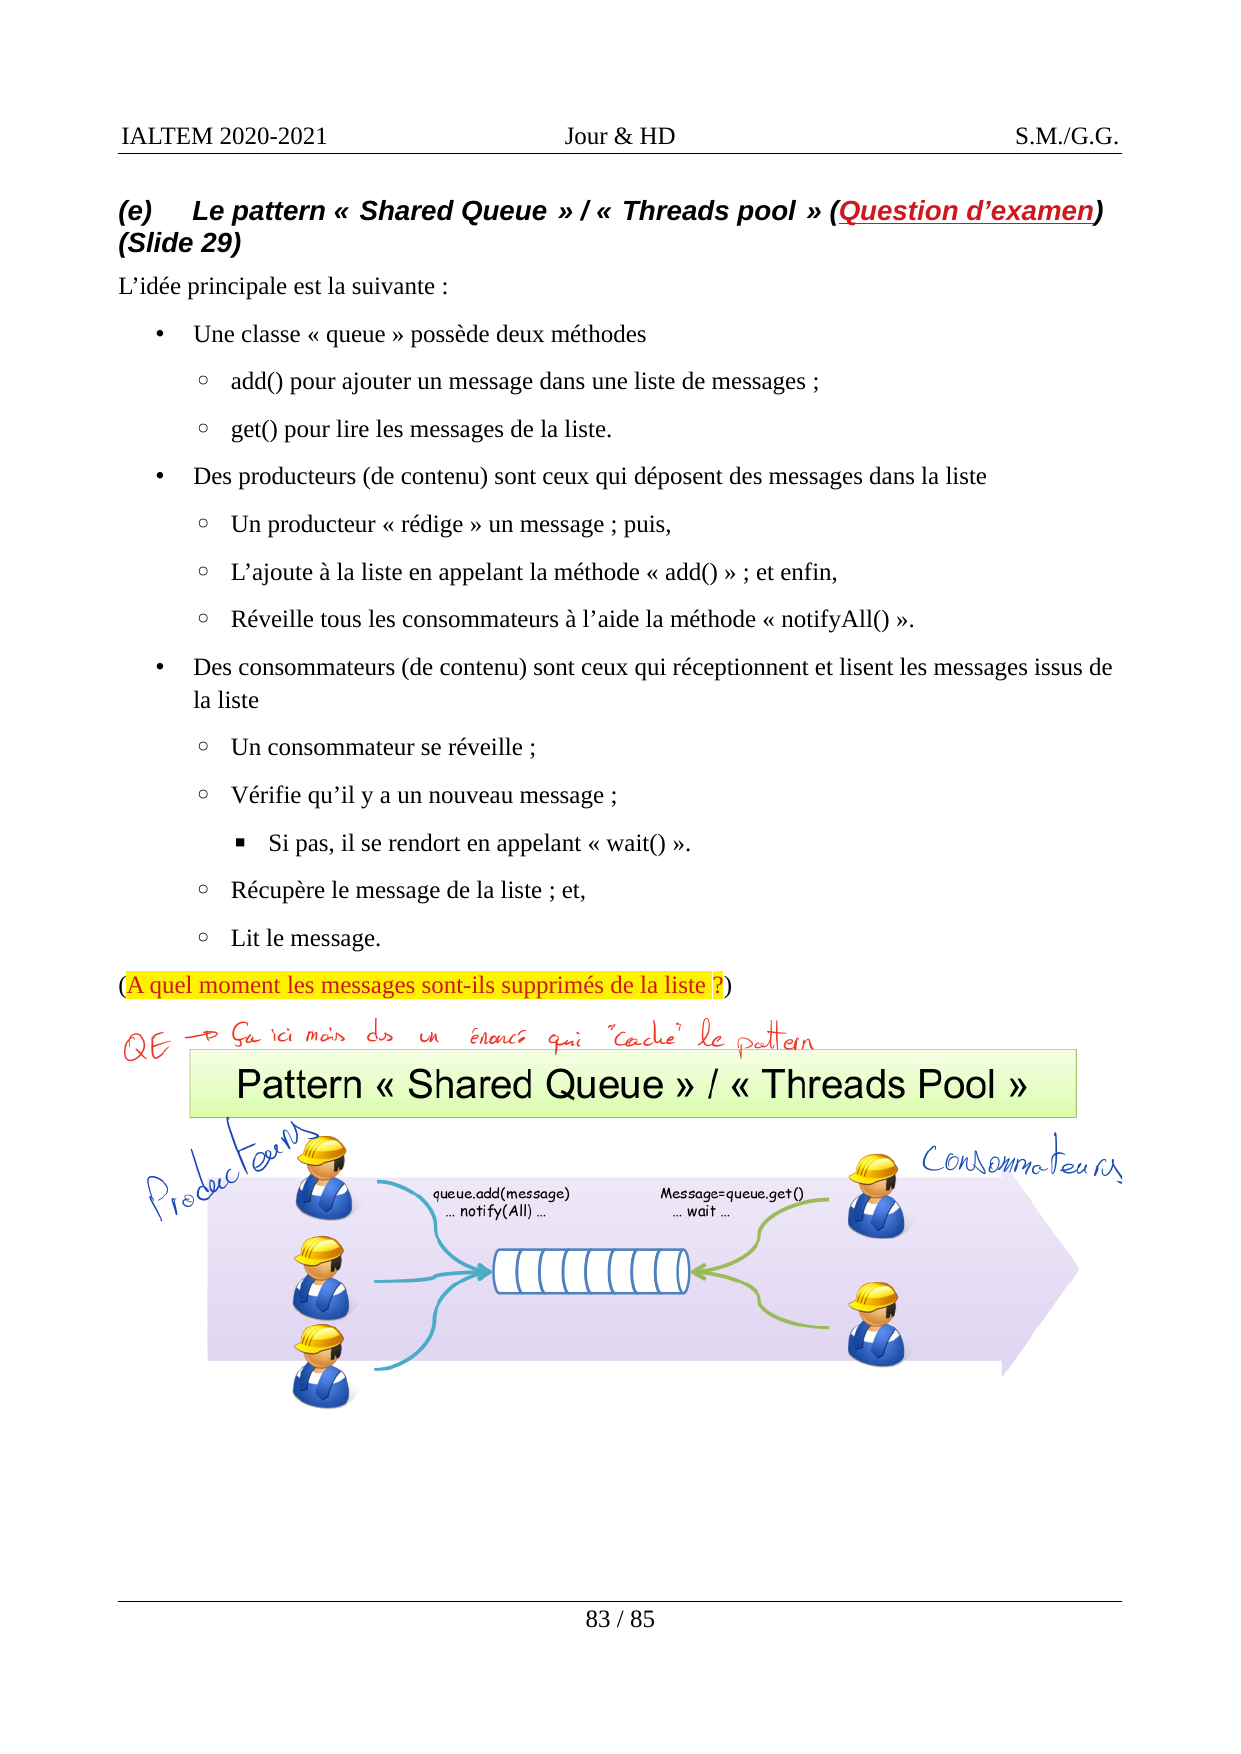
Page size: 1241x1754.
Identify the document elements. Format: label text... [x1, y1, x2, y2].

list Des consommateurs (de contenu) sont ceux qui réceptionnent et lisent les messages issus de la liste [156, 652, 1122, 714]
subtitle Le pattern « Shared Queue » / « Threads pool » (Question d’examen) (Slide 29) [118, 195, 1122, 258]
list L’ajoute à la liste en appelant la méthode « add() » ; et enfin, [193, 557, 1122, 585]
list Une classe « queue » possède deux méthodes [156, 319, 1122, 347]
list Réveille tous les consommateurs à l’aide la méthode « notifyAll() ». [193, 604, 1122, 633]
list get() pour lire les messages de la liste. [193, 414, 1122, 443]
text L’idée principale est la suivante : [118, 271, 1122, 300]
list Récupère le message de la liste ; et, [193, 875, 1122, 904]
list add() pour ajouter un message dans une liste de messages ; [193, 366, 1122, 395]
list Des producteurs (de contenu) sont ceux qui déposent des messages dans la liste [156, 461, 1122, 490]
list Lit le message. [193, 923, 1122, 952]
list Un consommateur se réveille ; [193, 732, 1122, 761]
list Vérifie qu’il y a un nouveau message ; [193, 780, 1122, 809]
picture [118, 1018, 1123, 1415]
list Un producteur « rédige » un message ; puis, [193, 509, 1122, 538]
text (A quel moment les messages sont-ils supprimés de la liste ?) [118, 971, 1122, 999]
list Si pas, il se rendort en appelant « wait() ». [231, 828, 1122, 856]
